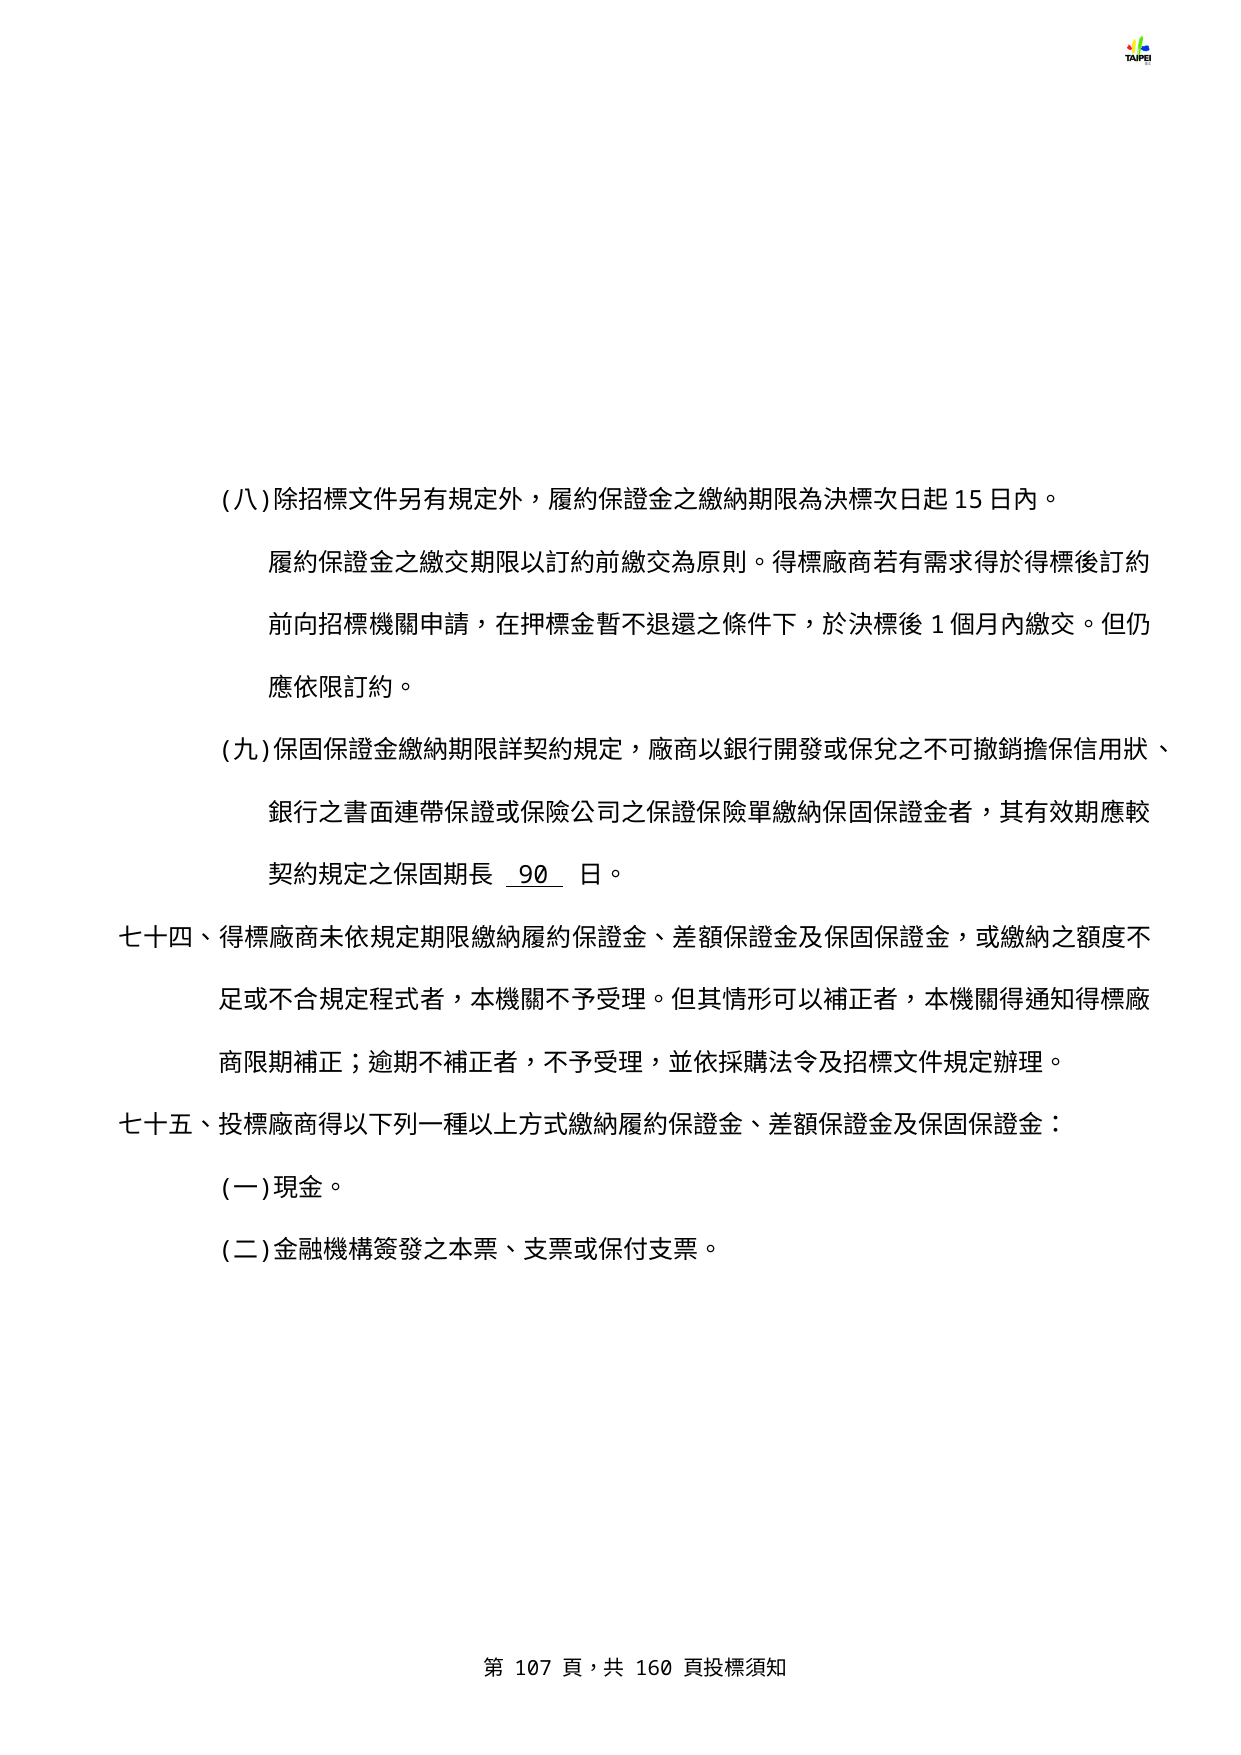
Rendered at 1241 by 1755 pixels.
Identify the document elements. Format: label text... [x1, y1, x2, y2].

text (二)金融機構簽發之本票、支票或保付支票。 [218, 1206, 1152, 1268]
text 履約保證金之繳交期限以訂約前繳交為原則。得標廠商若有需求得於得標後訂約前向招標機關申請，在押標金暫不退還之條件下，於決標後1個月內繳交。但仍應依限訂約。 [268, 518, 1152, 706]
text (九)保固保證金繳納期限詳契約規定，廠商以銀行開發或保兌之不可撤銷擔保信用狀、銀行之書面連帶保證或保險公司之保證保險單繳納保固保證金者，其有效期應較契約規定之保固期長 90 日。 [218, 706, 1152, 893]
text 七十五、投標廠商得以下列一種以上方式繳納履約保證金、差額保證金及保固保證金： [118, 1081, 1152, 1143]
text 七十四、得標廠商未依規定期限繳納履約保證金、差額保證金及保固保證金，或繳納之額度不足或不合規定程式者，本機關不予受理。但其情形可以補正者，本機關得通知得標廠商限期補正；逾期不補正者，不予受理，並依採購法令及招標文件規定辦理。 [118, 893, 1152, 1081]
text (一)現金。 [218, 1143, 1152, 1206]
text (八)除招標文件另有規定外，履約保證金之繳納期限為決標次日起15日內。 [218, 456, 1152, 518]
